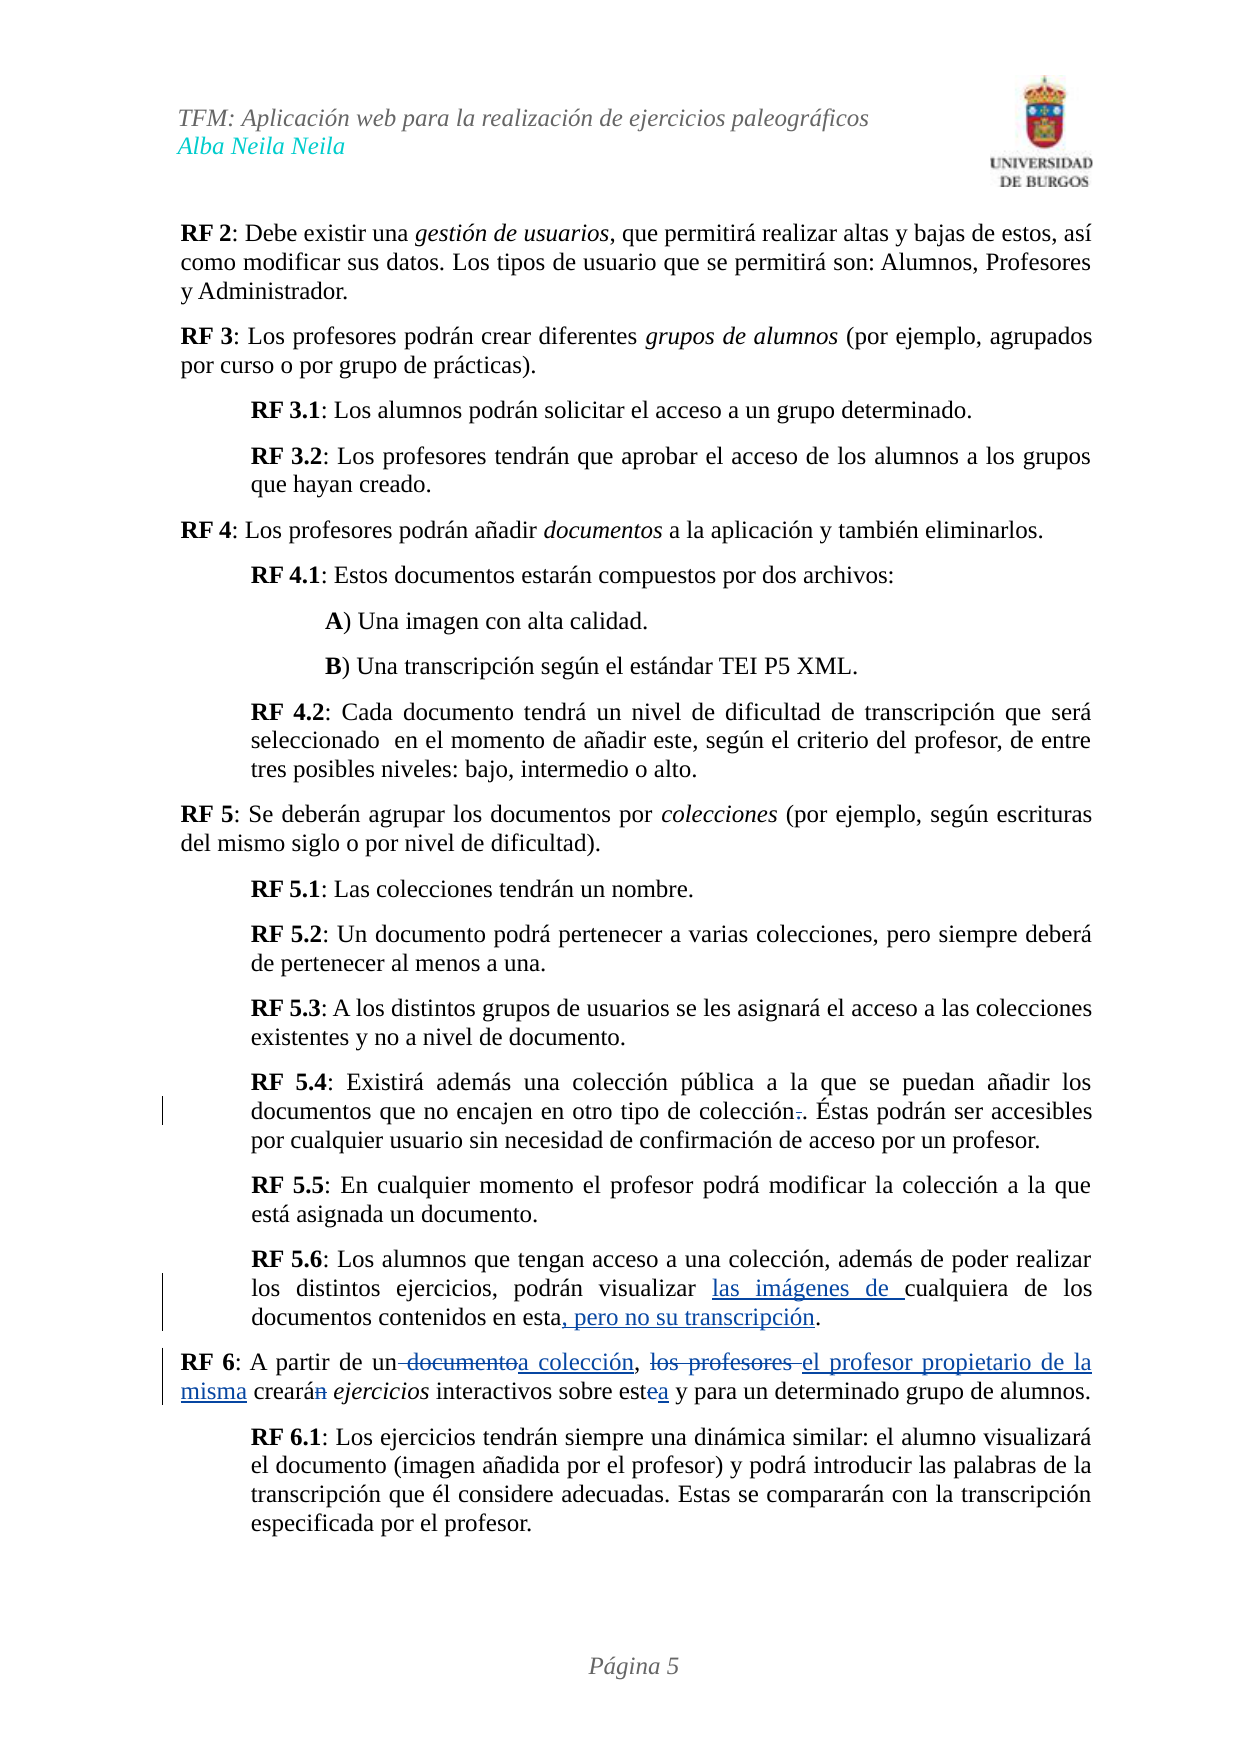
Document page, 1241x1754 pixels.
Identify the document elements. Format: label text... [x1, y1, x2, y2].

list RF 4.1: Estos documentos estarán compuestos por dos archivos: [180, 560, 1092, 589]
list RF 3: Los profesores podrán crear diferentes grupos de alumnos (por ejemplo, agrupados por curso o por grupo de prácticas). [180, 321, 1092, 379]
list RF 5.5: En cualquier momento el profesor podrá modificar la colección a la que está asignada un documento. [251, 1170, 1092, 1228]
list RF 5.4: Existirá además una colección pública a la que se puedan añadir los documentos que no encajen en otro tipo de colección. Éstas podrán ser accesibles por cualquier usuario sin necesidad de confirmación de acceso por un profesor. [180, 1067, 1092, 1154]
list RF 5.6: Los alumnos que tengan acceso a una colección, además de poder realizar los distintos ejercicios, podrán visualizar las imágenes de cualquiera de los documentos contenidos en esta, pero no su transcripción. [251, 1244, 1092, 1331]
list RF 5.1: Las colecciones tendrán un nombre. [180, 874, 1092, 902]
picture [990, 75, 1093, 187]
list RF 5.2: Un documento podrá pertenecer a varias colecciones, pero siempre deberá de pertenecer al menos a una. [180, 919, 1092, 977]
list RF 6.1: Los ejercicios tendrán siempre una dinámica similar: el alumno visualizará el documento (imagen añadida por el profesor) y podrá introducir las palabras de la transcripción que él considere adecuadas. Estas se compararán con la transcripción especificada por el profesor. [180, 1422, 1092, 1537]
list B) Una transcripción según el estándar TEI P5 XML. [254, 651, 1092, 680]
list RF 6: A partir de una colección, el profesor propietario de la misma creará ejercicios interactivos sobre esta y para un determinado grupo de alumnos. [180, 1347, 1092, 1405]
list RF 3.2: Los profesores tendrán que aprobar el acceso de los alumnos a los grupos que hayan creado. [180, 441, 1092, 498]
list RF 4: Los profesores podrán añadir documentos a la aplicación y también eliminarlos. [180, 515, 1092, 544]
list RF 4.2: Cada documento tendrá un nivel de dificultad de transcripción que será seleccionado en el momento de añadir este, según el criterio del profesor, de entre tres posibles niveles: bajo, intermedio o alto. [180, 697, 1092, 783]
list A) Una imagen con alta calidad. [254, 606, 1092, 634]
list RF 2: Debe existir una gestión de usuarios, que permitirá realizar altas y bajas de estos, así como modificar sus datos. Los tipos de usuario que se permitirá son: Alumnos, Profesores y Administrador. [180, 218, 1092, 304]
list RF 3.1: Los alumnos podrán solicitar el acceso a un grupo determinado. [180, 395, 1092, 424]
list RF 5.3: A los distintos grupos de usuarios se les asignará el acceso a las colecciones existentes y no a nivel de documento. [180, 993, 1092, 1051]
list RF 5: Se deberán agrupar los documentos por colecciones (por ejemplo, según escrituras del mismo siglo o por nivel de dificultad). [180, 799, 1092, 857]
